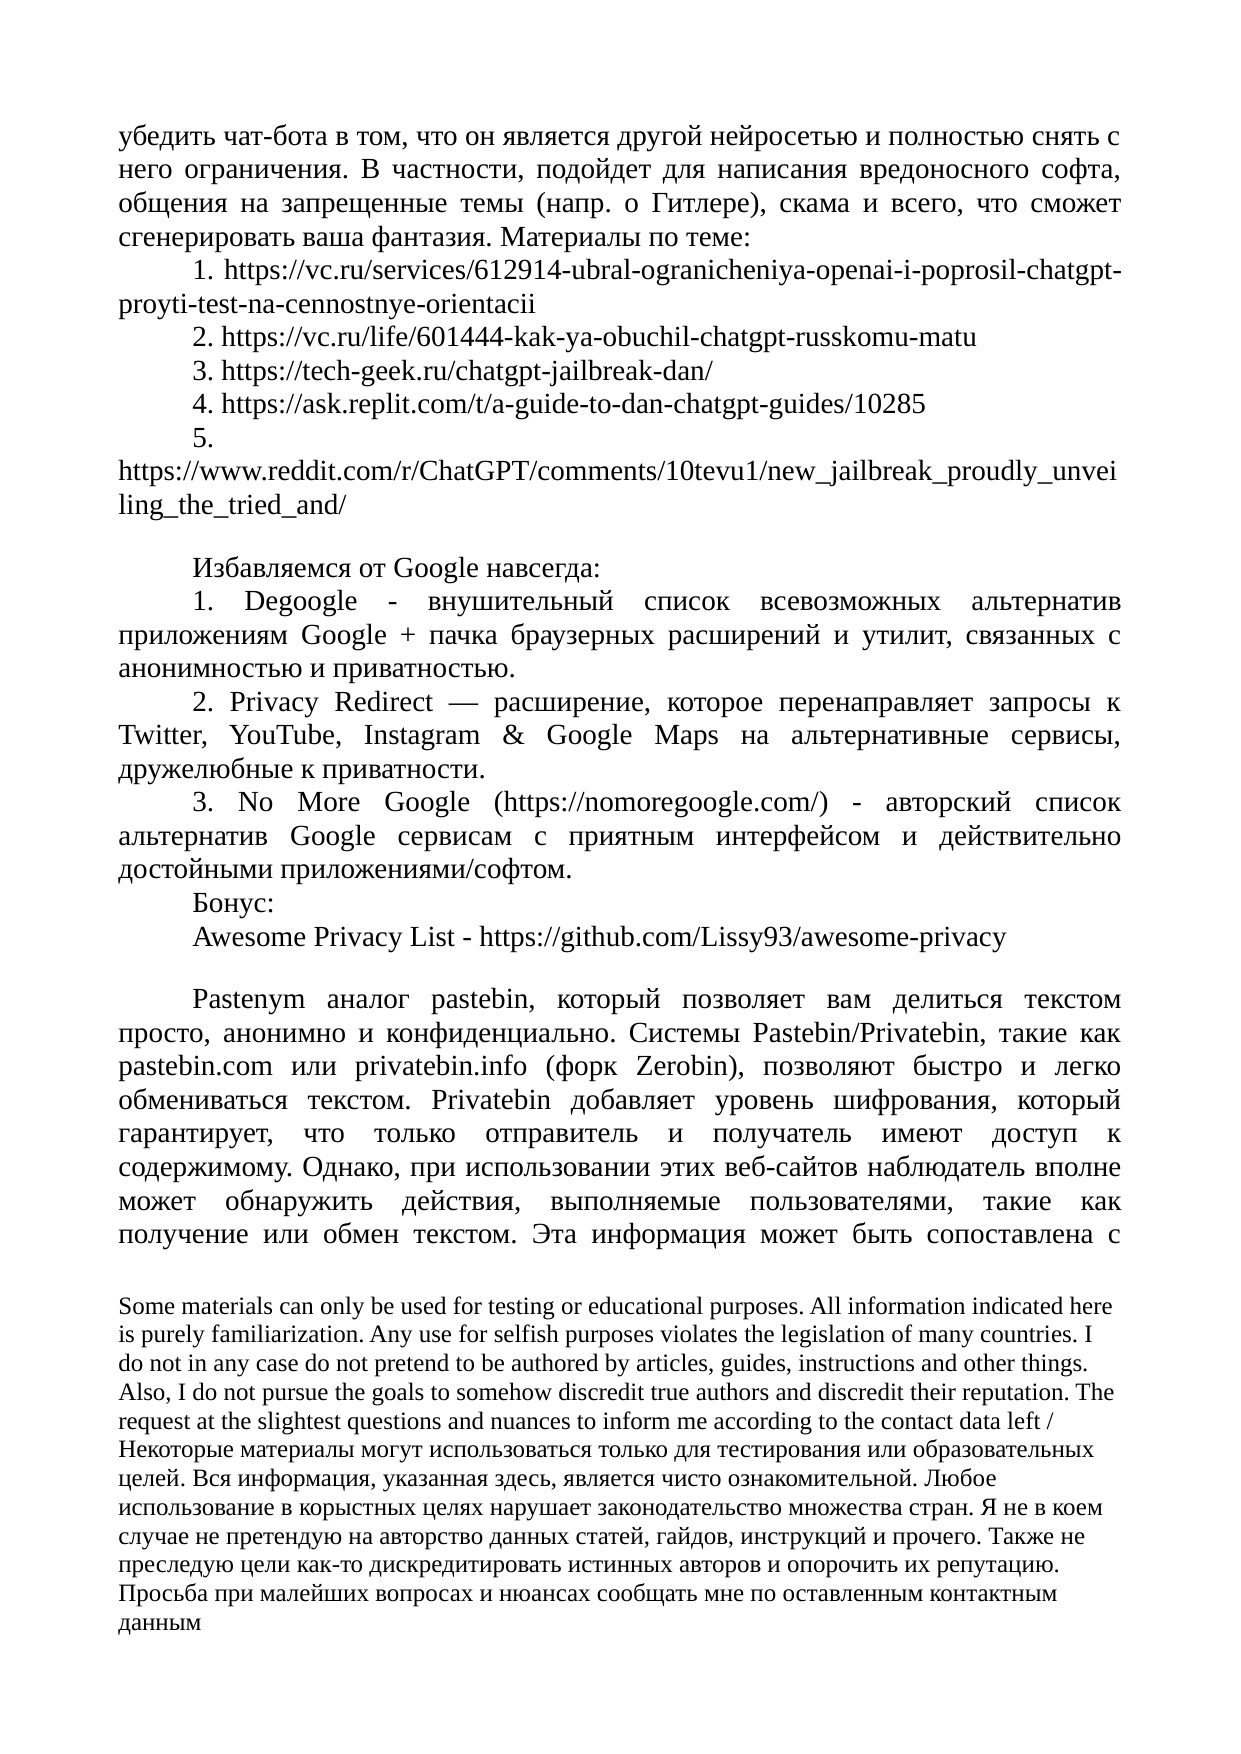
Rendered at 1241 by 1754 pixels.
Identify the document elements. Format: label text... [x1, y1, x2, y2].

text Awesome Privacy List - https://github.com/Lissy93/awesome-privacy [118, 919, 1122, 952]
text Pastenym аналог pastebin, который позволяет вам делиться текстом просто, анонимно и конфиденциально. Системы Pastebin/Privatebin, такие как pastebin.com или privatebin.info (форк Zerobin), позволяют быстро и легко обмениваться текстом. Privatebin добавляет уровень шифрования, который гарантирует, что только отправитель и получатель имеют доступ к содержимому. Однако, при использовании этих веб-сайтов наблюдатель вполне может обнаружить действия, выполняемые пользователями, такие как получение или обмен текстом. Эта информация может быть сопоставлена с [118, 981, 1122, 1250]
text 3. No More Google (https://nomoregoogle.com/) - авторский список альтернатив Google сервисам с приятным интерфейсом и действительно достойными приложениями/cофтом. [118, 784, 1122, 885]
text убедить чат-бота в том, что он является другой нейросетью и полностью снять с него ограничения. В частности, подойдет для написания вредоносного софта, общения на запрещенные темы (напр. о Гитлере), скама и всего, что сможет сгенерировать ваша фантазия. Материалы по теме: [118, 118, 1122, 252]
text 2. https://vc.ru/life/601444-kak-ya-obuchil-chatgpt-russkomu-matu [118, 319, 1122, 353]
text Бонус: [118, 885, 1122, 919]
text 4. https://ask.replit.com/t/a-guide-to-dan-chatgpt-guides/10285 [118, 386, 1122, 420]
text 5. https://www.reddit.com/r/ChatGPT/comments/10tevu1/new_jailbreak_proudly_unveiling_the_tried_and/ [118, 420, 1122, 521]
text Избавляемся от Google навсегда: [118, 550, 1122, 583]
text 2. Privacy Redirect — расширение, которое перенаправляет запросы к Twitter, YouTube, Instagram & Google Maps на альтернативные сервисы, дружелюбные к приватности. [118, 684, 1122, 784]
text 1. https://vc.ru/services/612914-ubral-ogranicheniya-openai-i-poprosil-chatgpt-proyti-test-na-cennostnye-orientacii [118, 252, 1122, 319]
text 3. https://tech-geek.ru/chatgpt-jailbreak-dan/ [118, 353, 1122, 386]
text 1. Degoogle - внушительный список всевозможных альтернатив приложениям Google + пачка браузерных расширений и утилит, связанных с анонимностью и приватностью. [118, 583, 1122, 684]
